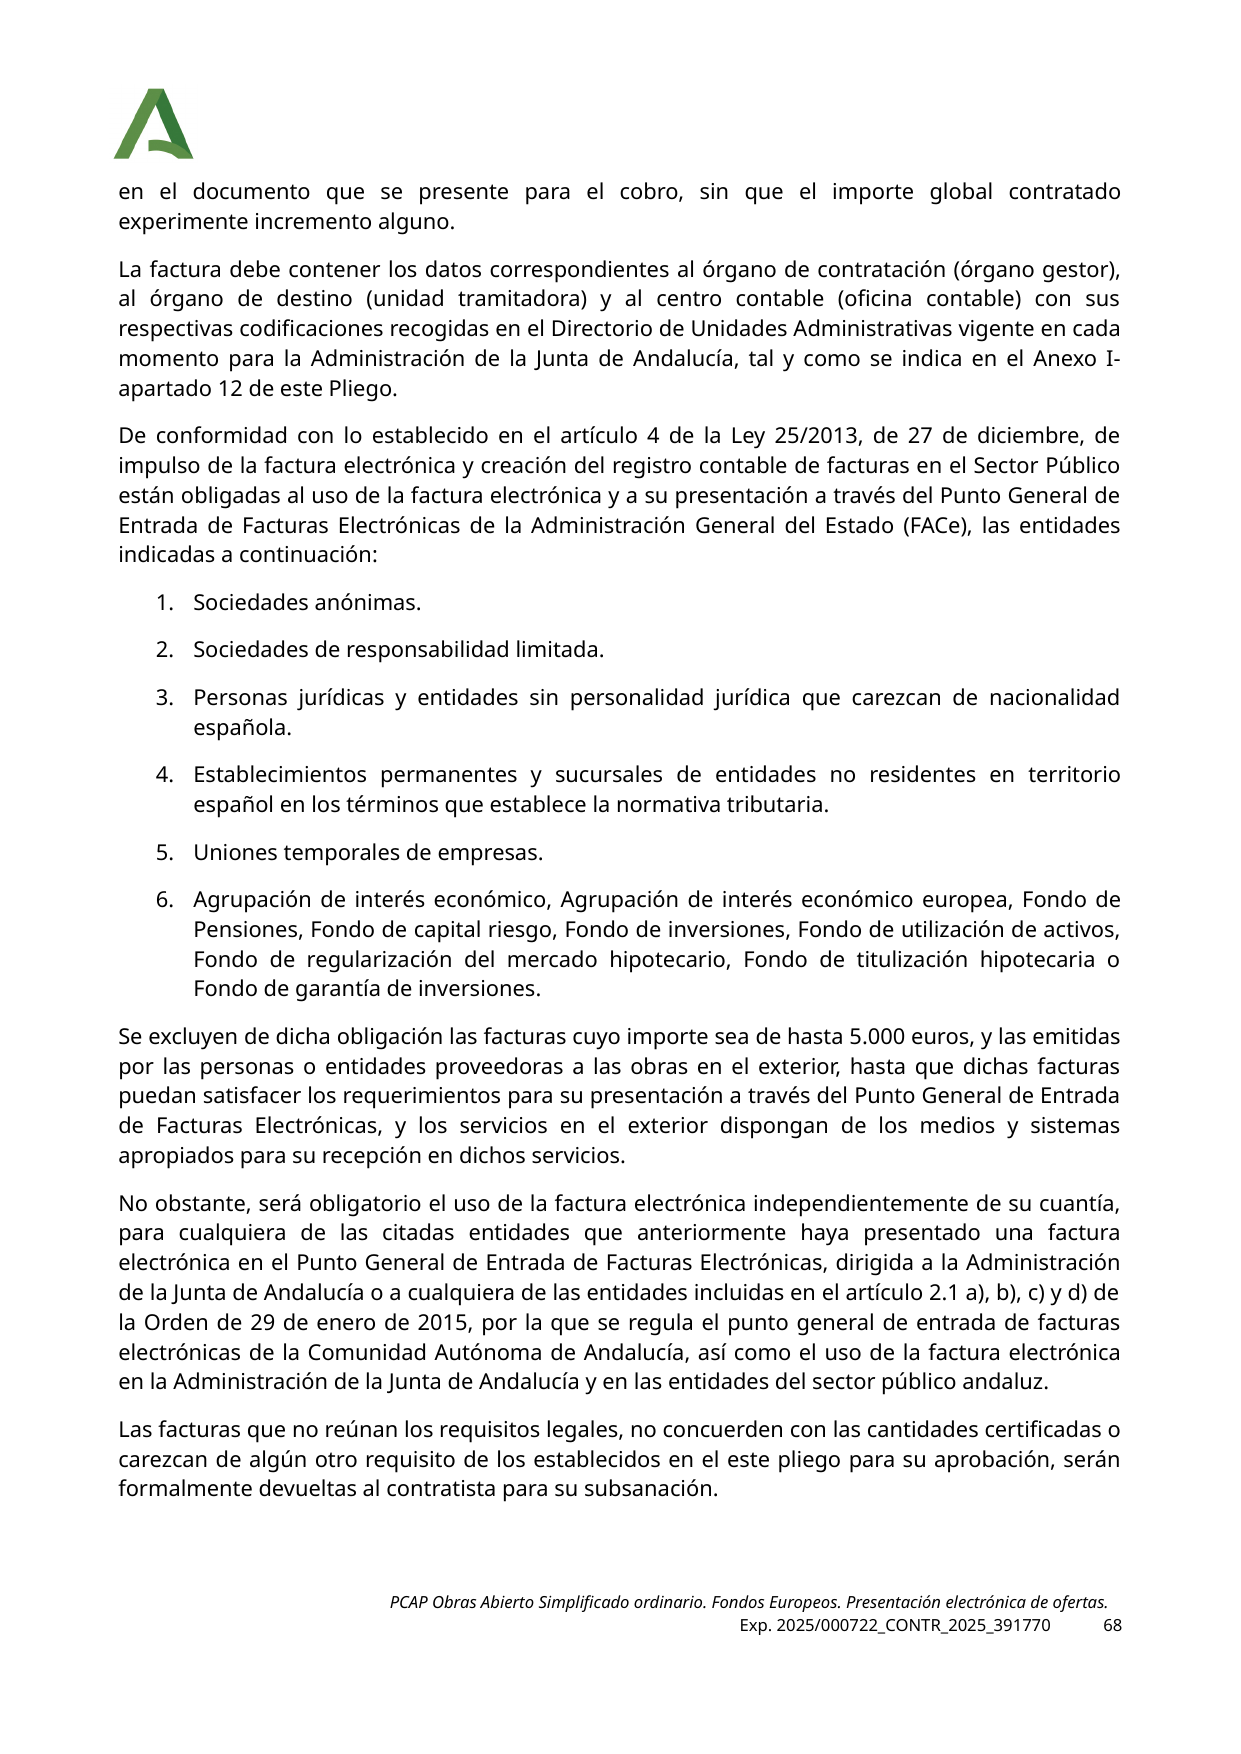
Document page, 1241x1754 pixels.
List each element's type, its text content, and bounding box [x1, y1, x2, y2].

list Uniones temporales de empresas. [156, 837, 1122, 866]
list Sociedades anónimas. [156, 587, 1122, 617]
text Se excluyen de dicha obligación las facturas cuyo importe sea de hasta 5.000 euros, y las emitidas por las personas o entidades proveedoras a las obras en el exterior, hasta que dichas facturas puedan satisfacer los requerimientos para su presentación a través del Punto General de Entrada de Facturas Electrónicas, y los servicios en el exterior dispongan de los medios y sistemas apropiados para su recepción en dichos servicios. [118, 1021, 1122, 1170]
list Personas jurídicas y entidades sin personalidad jurídica que carezcan de nacionalidad española. [156, 682, 1122, 742]
text en el documento que se presente para el cobro, sin que el importe global contratado experimente incremento alguno. [118, 176, 1122, 236]
text De conformidad con lo establecido en el artículo 4 de la Ley 25/2013, de 27 de diciembre, de impulso de la factura electrónica y creación del registro contable de facturas en el Sector Público están obligadas al uso de la factura electrónica y a su presentación a través del Punto General de Entrada de Facturas Electrónicas de la Administración General del Estado (FACe), las entidades indicadas a continuación: [118, 420, 1122, 569]
text La factura debe contener los datos correspondientes al órgano de contratación (órgano gestor), al órgano de destino (unidad tramitadora) y al centro contable (oficina contable) con sus respectivas codificaciones recogidas en el Directorio de Unidades Administrativas vigente en cada momento para la Administración de la Junta de Andalucía, tal y como se indica en el Anexo I-apartado 12 de este Pliego. [118, 254, 1122, 403]
picture [109, 84, 198, 163]
text No obstante, será obligatorio el uso de la factura electrónica independientemente de su cuantía, para cualquiera de las citadas entidades que anteriormente haya presentado una factura electrónica en el Punto General de Entrada de Facturas Electrónicas, dirigida a la Administración de la Junta de Andalucía o a cualquiera de las entidades incluidas en el artículo 2.1 a), b), c) y d) de la Orden de 29 de enero de 2015, por la que se regula el punto general de entrada de facturas electrónicas de la Comunidad Autónoma de Andalucía, así como el uso de la factura electrónica en la Administración de la Junta de Andalucía y en las entidades del sector público andaluz. [118, 1188, 1122, 1396]
list Agrupación de interés económico, Agrupación de interés económico europea, Fondo de Pensiones, Fondo de capital riesgo, Fondo de inversiones, Fondo de utilización de activos, Fondo de regularización del mercado hipotecario, Fondo de titulización hipotecaria o Fondo de garantía de inversiones. [156, 884, 1122, 1003]
text Las facturas que no reúnan los requisitos legales, no concuerden con las cantidades certificadas o carezcan de algún otro requisito de los establecidos en el este pliego para su aprobación, serán formalmente devueltas al contratista para su subsanación. [118, 1414, 1122, 1503]
list Establecimientos permanentes y sucursales de entidades no residentes en territorio español en los términos que establece la normativa tributaria. [156, 759, 1122, 819]
list Sociedades de responsabilidad limitada. [156, 634, 1122, 664]
